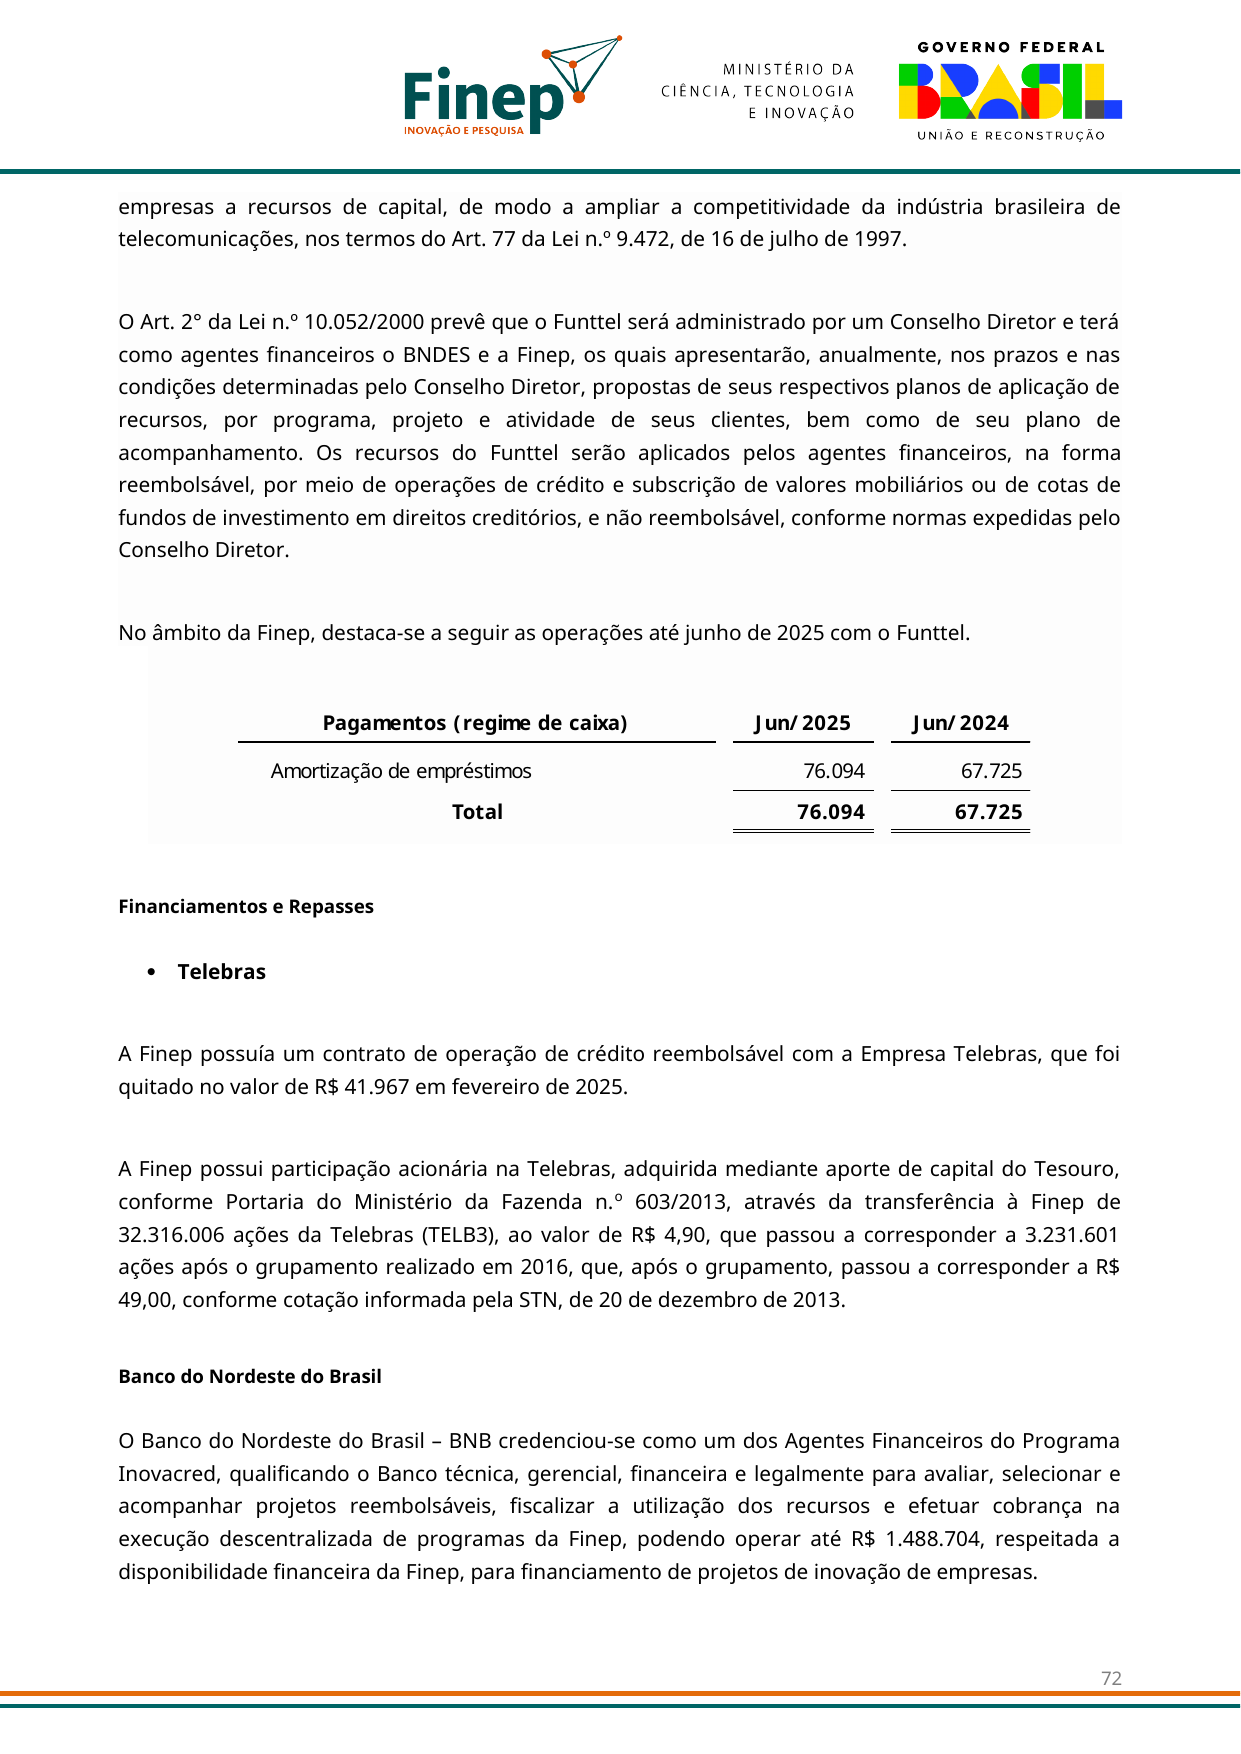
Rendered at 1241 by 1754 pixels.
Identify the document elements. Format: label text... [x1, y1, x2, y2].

text O Art. 2° da Lei n.º 10.052/2000 prevê que o Funttel será administrado por um Conselho Diretor e terá como agentes financeiros o BNDES e a Finep, os quais apresentarão, anualmente, nos prazos e nas condições determinadas pelo Conselho Diretor, propostas de seus respectivos planos de aplicação de recursos, por programa, projeto e atividade de seus clientes, bem como de seu plano de acompanhamento. Os recursos do Funttel serão aplicados pelos agentes financeiros, na forma reembolsável, por meio de operações de crédito e subscrição de valores mobiliários ou de cotas de fundos de investimento em direitos creditórios, e não reembolsável, conforme normas expedidas pelo Conselho Diretor. [118, 307, 1122, 564]
text No âmbito da Finep, destaca-se a seguir as operações até junho de 2025 com o Funttel. [118, 618, 1122, 646]
text A Finep possuía um contrato de operação de crédito reembolsável com a Empresa Telebras, que foi quitado no valor de R$ 41.967 em fevereiro de 2025. [118, 1039, 1122, 1100]
subtitle Financiamentos e Repasses [118, 894, 1122, 919]
text empresas a recursos de capital, de modo a ampliar a competitividade da indústria brasileira de telecomunicações, nos termos do Art. 77 da Lei n.º 9.472, de 16 de julho de 1997. [118, 192, 1122, 253]
list Telebras [148, 957, 1122, 985]
text O Banco do Nordeste do Brasil – BNB credenciou-se como um dos Agentes Financeiros do Programa Inovacred, qualificando o Banco técnica, gerencial, financeira e legalmente para avaliar, selecionar e acompanhar projetos reembolsáveis, fiscalizar a utilização dos recursos e efetuar cobrança na execução descentralizada de programas da Finep, podendo operar até R$ 1.488.704, respeitada a disponibilidade financeira da Finep, para financiamento de projetos de inovação de empresas. [118, 1426, 1122, 1585]
text A Finep possui participação acionária na Telebras, adquirida mediante aporte de capital do Tesouro, conforme Portaria do Ministério da Fazenda n.o 603/2013, através da transferência à Finep de 32.316.006 ações da Telebras (TELB3), ao valor de R$ 4,90, que passou a corresponder a 3.231.601 ações após o grupamento realizado em 2016, que, após o grupamento, passou a corresponder a R$ 49,00, conforme cotação informada pela STN, de 20 de dezembro de 2013. [118, 1154, 1122, 1313]
subtitle Banco do Nordeste do Brasil [118, 1363, 1122, 1389]
